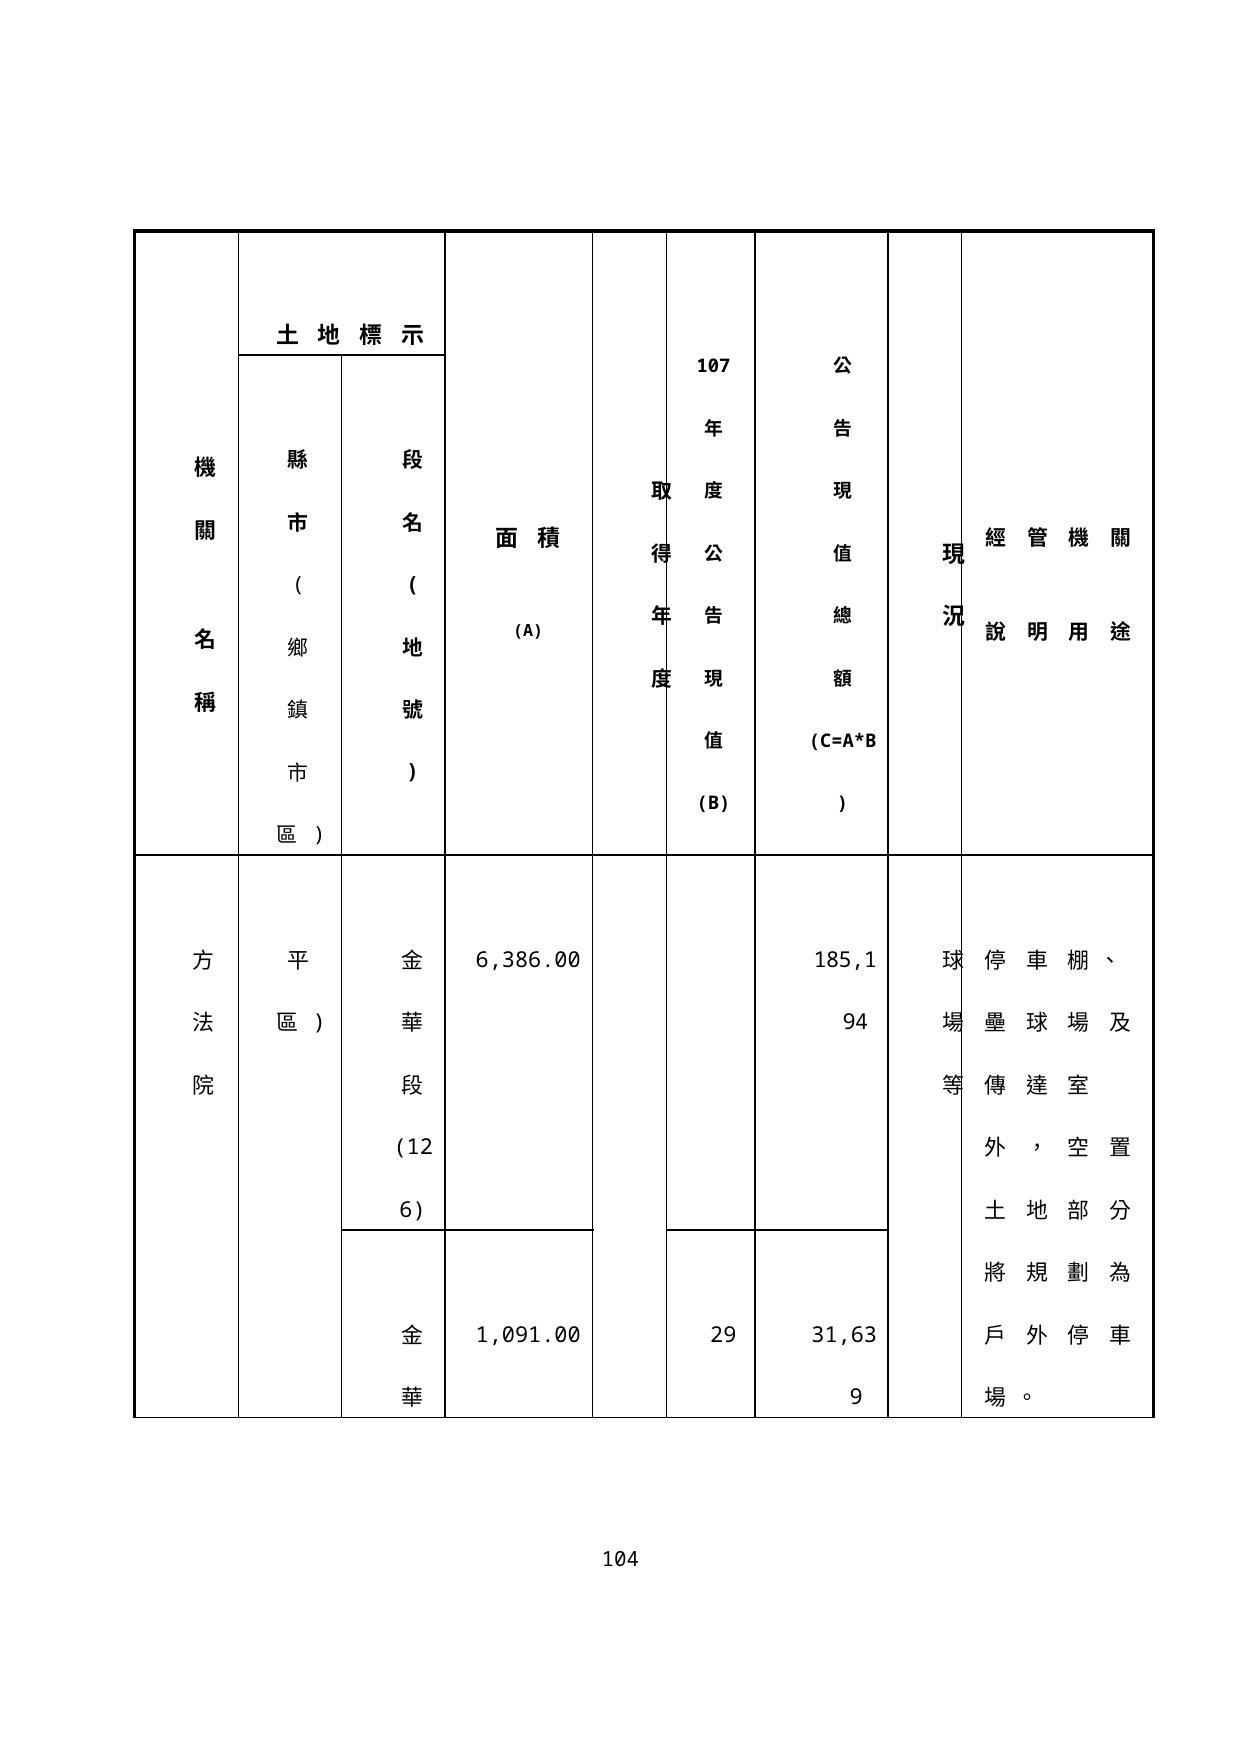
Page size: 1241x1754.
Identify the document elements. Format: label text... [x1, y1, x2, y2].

table_header 經管機關 說明用途 [962, 233, 1152, 854]
table_cell 停車棚、壘球場及傳達室外，空置土地部分將規劃為戶外停車場。 [962, 856, 1152, 1417]
table_cell 29 [667, 1231, 754, 1417]
table_cell 方法院 [136, 856, 238, 1417]
table_header 取得年度 [593, 233, 666, 854]
table_cell 6,386.00 [446, 856, 592, 1229]
table_cell 停車棚、壘球場等 [889, 856, 961, 1417]
table_cell 縣市 (鄉鎮市區) [239, 356, 341, 854]
table_header 107年度公告現值(B) [667, 233, 754, 854]
table_header 現況 [889, 233, 961, 854]
table_cell 段名 (地號) [342, 356, 444, 854]
table_header 面積 (A) [446, 233, 592, 854]
table_cell 平區) [239, 856, 341, 1417]
table_header 土地標示 [239, 233, 444, 354]
table_cell [667, 856, 754, 1229]
table_cell 金華段(126) [342, 856, 444, 1229]
table_header 公告現值總額(C=A*B) [756, 233, 887, 854]
table_cell 1,091.00 [446, 1231, 592, 1417]
table_cell 185,194 [756, 856, 887, 1229]
table_cell 31,639 [756, 1231, 887, 1417]
table_cell [593, 856, 666, 1417]
table_header 機關 名稱 [136, 233, 238, 854]
table_cell 金華 [342, 1231, 444, 1417]
